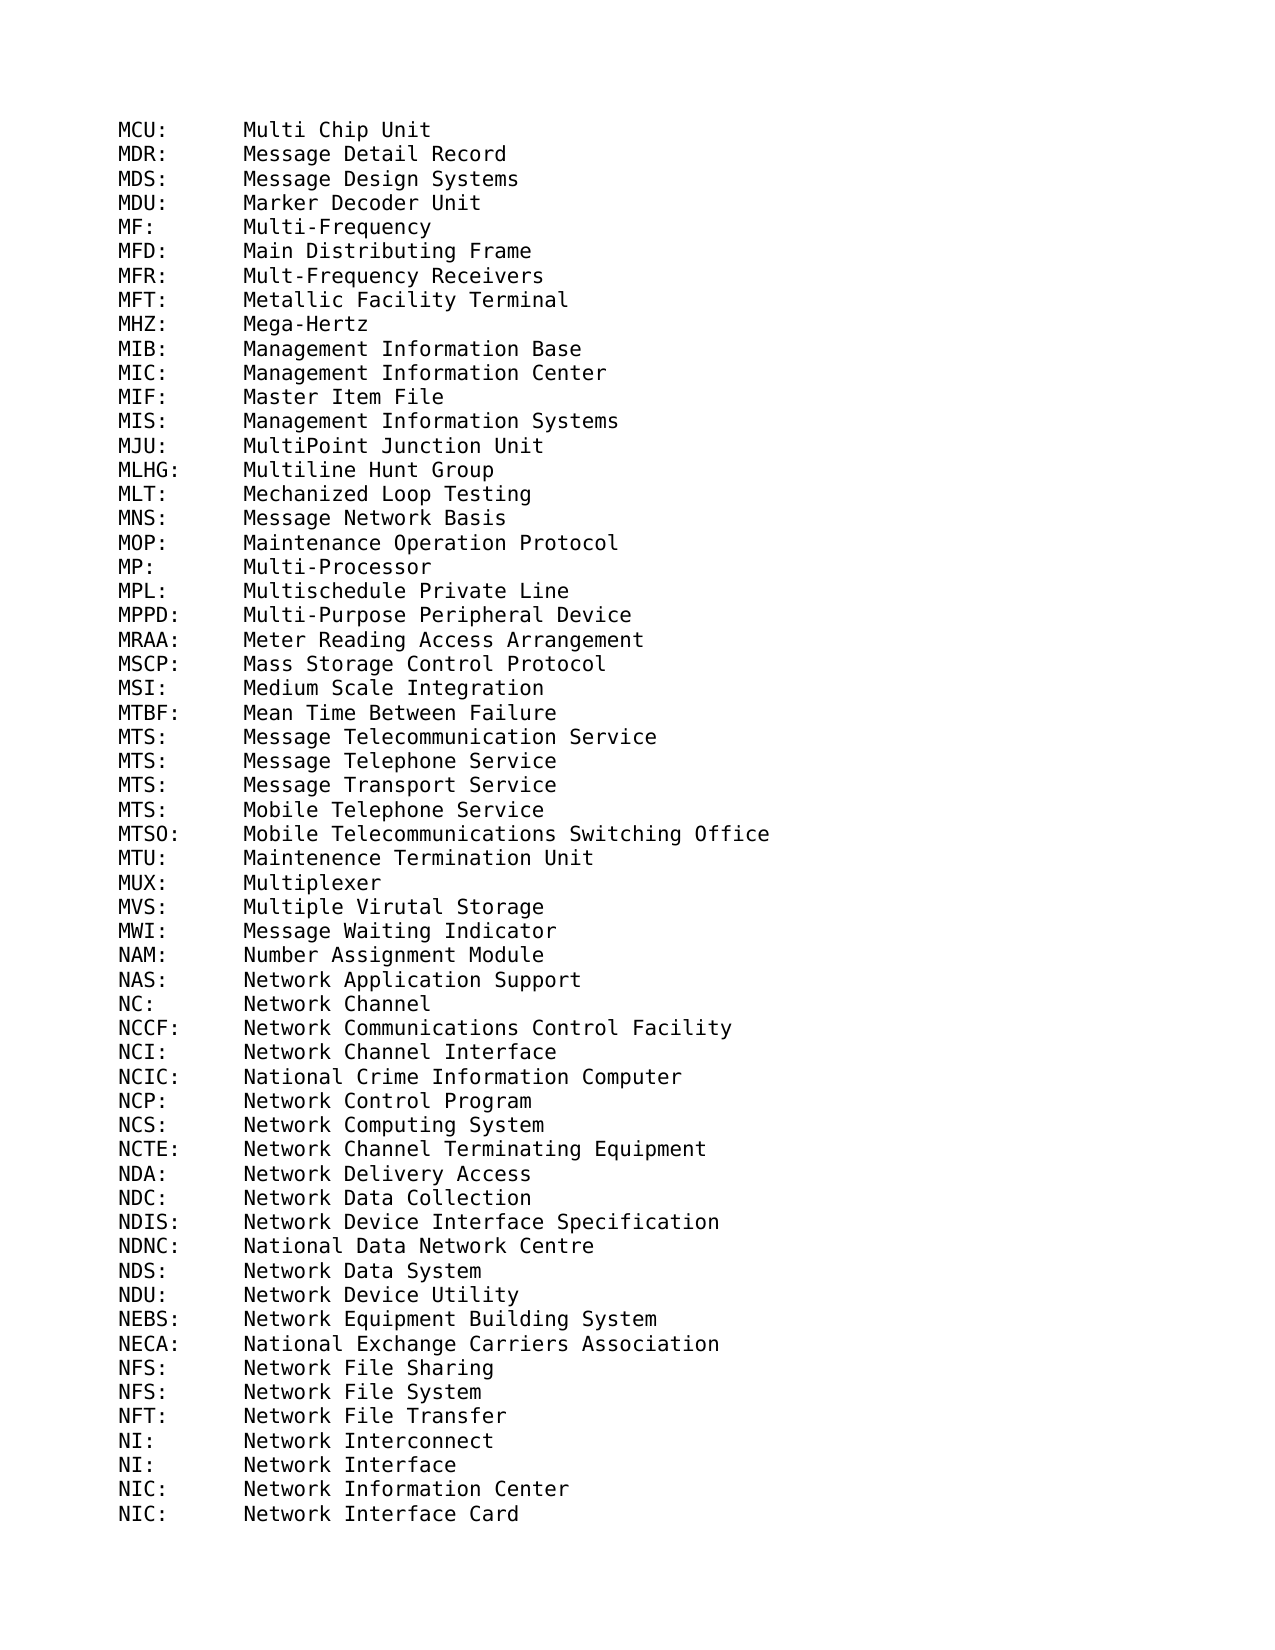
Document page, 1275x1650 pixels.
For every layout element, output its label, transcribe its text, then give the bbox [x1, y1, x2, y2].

text NEBS: Network Equipment Building System [118, 1307, 1157, 1332]
text MP: Multi-Processor [118, 555, 1157, 579]
text MHZ: Mega-Hertz [118, 312, 1157, 337]
text NIC: Network Information Center [118, 1477, 1157, 1502]
text MIB: Management Information Base [118, 337, 1157, 361]
text NCIC: National Crime Information Computer [118, 1065, 1157, 1089]
text NDC: Network Data Collection [118, 1186, 1157, 1210]
text NAM: Number Assignment Module [118, 943, 1157, 968]
text MDR: Message Detail Record [118, 142, 1157, 167]
text NDIS: Network Device Interface Specification [118, 1210, 1157, 1234]
text MDU: Marker Decoder Unit [118, 191, 1157, 215]
text MTU: Maintenence Termination Unit [118, 846, 1157, 871]
text MTS: Message Telecommunication Service [118, 725, 1157, 749]
text NCTE: Network Channel Terminating Equipment [118, 1137, 1157, 1162]
text MSCP: Mass Storage Control Protocol [118, 652, 1157, 676]
text MRAA: Meter Reading Access Arrangement [118, 628, 1157, 652]
text MWI: Message Waiting Indicator [118, 919, 1157, 943]
text MTS: Message Telephone Service [118, 749, 1157, 773]
text NI: Network Interface [118, 1453, 1157, 1477]
text MFT: Metallic Facility Terminal [118, 288, 1157, 312]
text NCS: Network Computing System [118, 1113, 1157, 1137]
text NC: Network Channel [118, 992, 1157, 1016]
text MDS: Message Design Systems [118, 167, 1157, 191]
text MIF: Master Item File [118, 385, 1157, 409]
text MIC: Management Information Center [118, 361, 1157, 385]
text MPL: Multischedule Private Line [118, 579, 1157, 603]
text NIC: Network Interface Card [118, 1502, 1157, 1526]
text MFR: Mult-Frequency Receivers [118, 264, 1157, 288]
text MTS: Message Transport Service [118, 773, 1157, 798]
text MOP: Maintenance Operation Protocol [118, 531, 1157, 555]
text MTS: Mobile Telephone Service [118, 798, 1157, 822]
text NCP: Network Control Program [118, 1089, 1157, 1113]
text MIS: Management Information Systems [118, 409, 1157, 434]
text NDNC: National Data Network Centre [118, 1234, 1157, 1259]
text MSI: Medium Scale Integration [118, 676, 1157, 701]
text NDS: Network Data System [118, 1259, 1157, 1283]
text NCCF: Network Communications Control Facility [118, 1016, 1157, 1040]
text MJU: MultiPoint Junction Unit [118, 434, 1157, 458]
text NFS: Network File System [118, 1380, 1157, 1404]
text MFD: Main Distributing Frame [118, 239, 1157, 264]
text MCU: Multi Chip Unit [118, 118, 1157, 142]
text MUX: Multiplexer [118, 871, 1157, 895]
text MLT: Mechanized Loop Testing [118, 482, 1157, 506]
text NECA: National Exchange Carriers Association [118, 1332, 1157, 1356]
text MPPD: Multi-Purpose Peripheral Device [118, 603, 1157, 628]
text MTSO: Mobile Telecommunications Switching Office [118, 822, 1157, 846]
text NFS: Network File Sharing [118, 1356, 1157, 1380]
text NDU: Network Device Utility [118, 1283, 1157, 1307]
text NAS: Network Application Support [118, 968, 1157, 992]
text NCI: Network Channel Interface [118, 1040, 1157, 1065]
text NDA: Network Delivery Access [118, 1162, 1157, 1186]
text MNS: Message Network Basis [118, 506, 1157, 531]
text MF: Multi-Frequency [118, 215, 1157, 239]
text NI: Network Interconnect [118, 1429, 1157, 1453]
text NFT: Network File Transfer [118, 1404, 1157, 1429]
text MVS: Multiple Virutal Storage [118, 895, 1157, 919]
text MTBF: Mean Time Between Failure [118, 701, 1157, 725]
text MLHG: Multiline Hunt Group [118, 458, 1157, 482]
